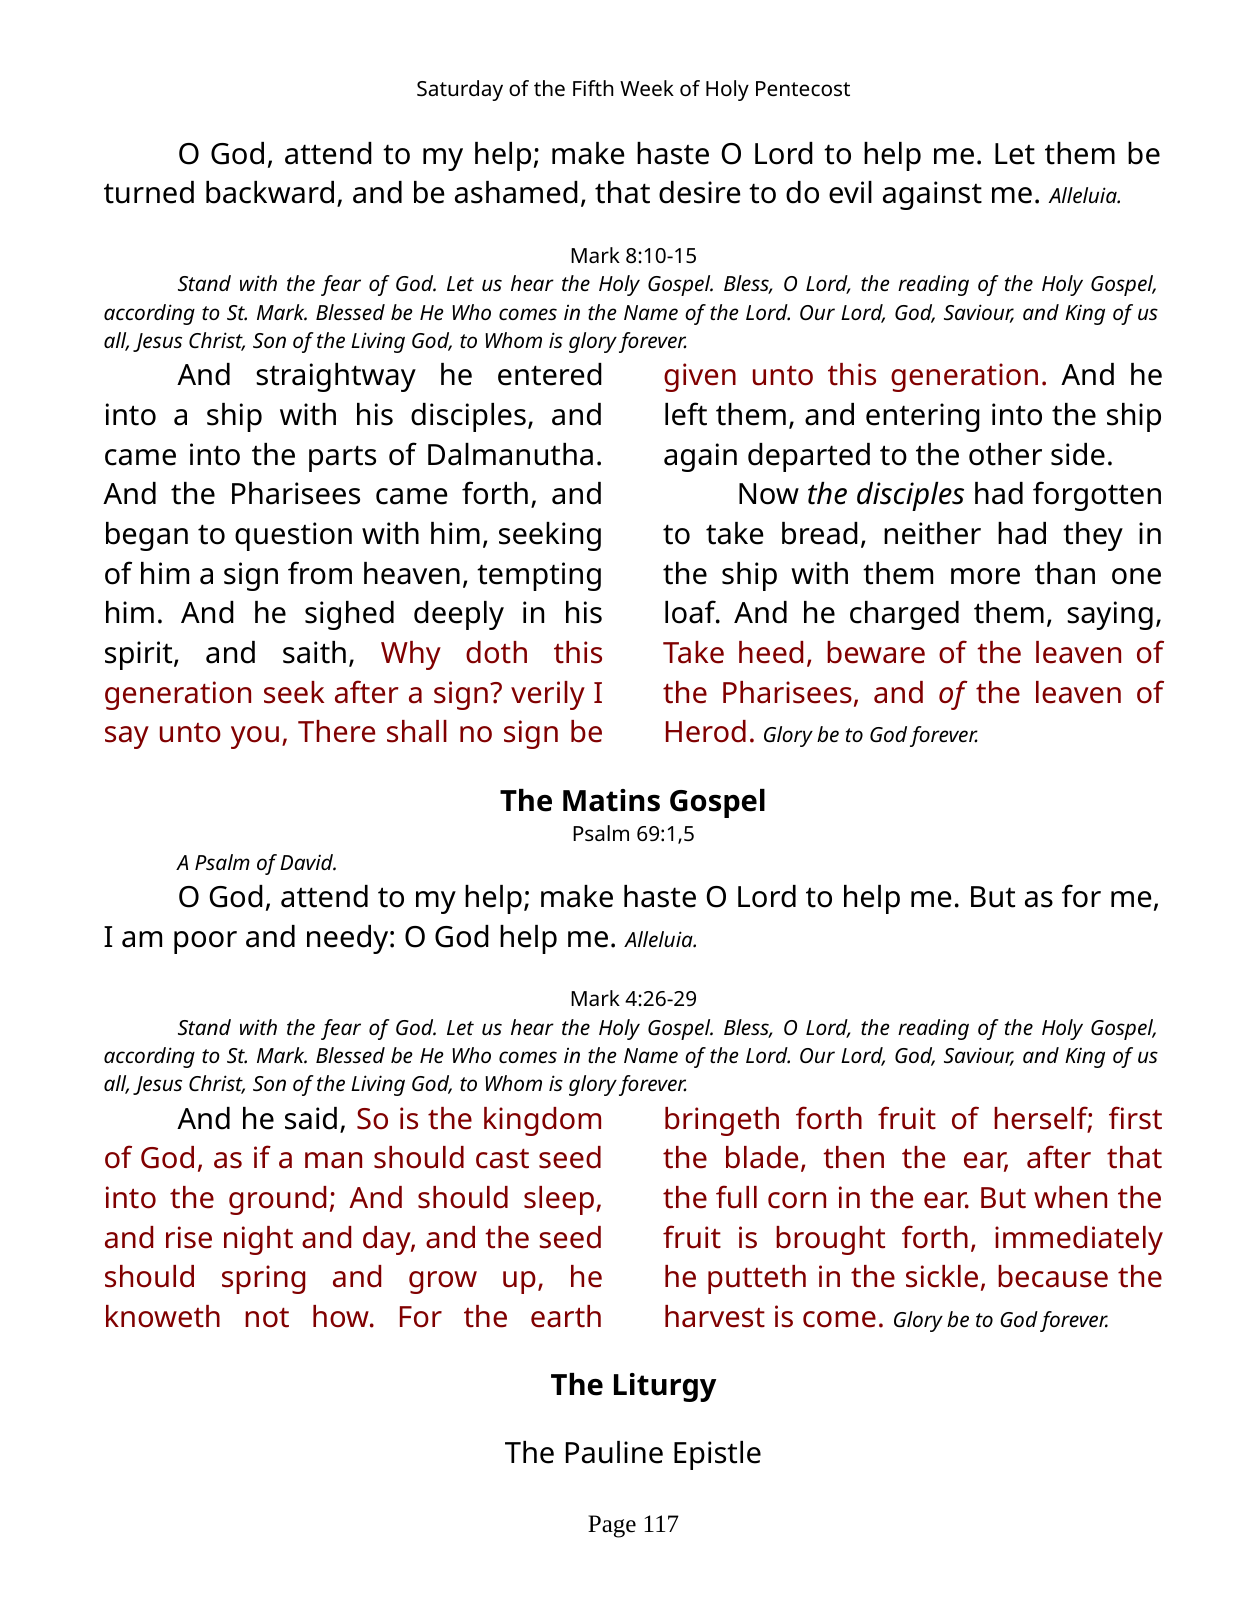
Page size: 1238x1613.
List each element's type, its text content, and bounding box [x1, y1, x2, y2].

text O God, attend to my help; make haste O Lord to help me. Let them be turned backward, and be ashamed, that desire to do evil against me. Alleluia. [103, 133, 1163, 212]
text bringeth forth fruit of herself; first the blade, then the ear, after that the full corn in the ear. But when the fruit is brought forth, immediately he putteth in the sickle, because the harvest is come. Glory be to God forever. [663, 1098, 1163, 1336]
text Now the disciples had forgotten to take bread, neither had they in the ship with them more than one loaf. And he charged them, saying, Take heed, beware of the leaven of the Pharisees, and of the leaven of Herod. Glory be to God forever. [663, 473, 1163, 751]
text The Pauline Epistle [103, 1433, 1163, 1472]
text given unto this generation. And he left them, and entering into the ship again departed to the other side. [663, 354, 1163, 473]
text Stand with the fear of God. Let us hear the Holy Gospel. Bless, O Lord, the reading of the Holy Gospel, according to St. Mark. Blessed be He Who comes in the Name of the Lord. Our Lord, God, Saviour, and King of us all, Jesus Christ, Son of the Living God, to Whom is glory forever. [103, 1013, 1163, 1098]
text Mark 8:10-15 [103, 241, 1163, 269]
text Saturday of the Fifth Week of Holy Pentecost [102, 74, 1165, 102]
text A Psalm of David. [103, 848, 1163, 876]
text And straightway he entered into a ship with his disciples, and came into the parts of Dalmanutha. And the Pharisees came forth, and began to question with him, seeking of him a sign from heaven, tempting him. And he sighed deeply in his spirit, and saith, Why doth this generation seek after a sign? verily I say unto you, There shall no sign be [103, 354, 604, 751]
text And he said, So is the kingdom of God, as if a man should cast seed into the ground; And should sleep, and rise night and day, and the seed should spring and grow up, he knoweth not how. For the earth [103, 1098, 604, 1336]
text The Liturgy [103, 1364, 1163, 1404]
text Mark 4:26-29 [103, 984, 1163, 1013]
text The Matins Gospel [103, 780, 1163, 819]
text Psalm 69:1,5 [103, 819, 1163, 848]
text Stand with the fear of God. Let us hear the Holy Gospel. Bless, O Lord, the reading of the Holy Gospel, according to St. Mark. Blessed be He Who comes in the Name of the Lord. Our Lord, God, Saviour, and King of us all, Jesus Christ, Son of the Living God, to Whom is glory forever. [103, 269, 1163, 354]
text O God, attend to my help; make haste O Lord to help me. But as for me, I am poor and needy: O God help me. Alleluia. [103, 876, 1163, 956]
